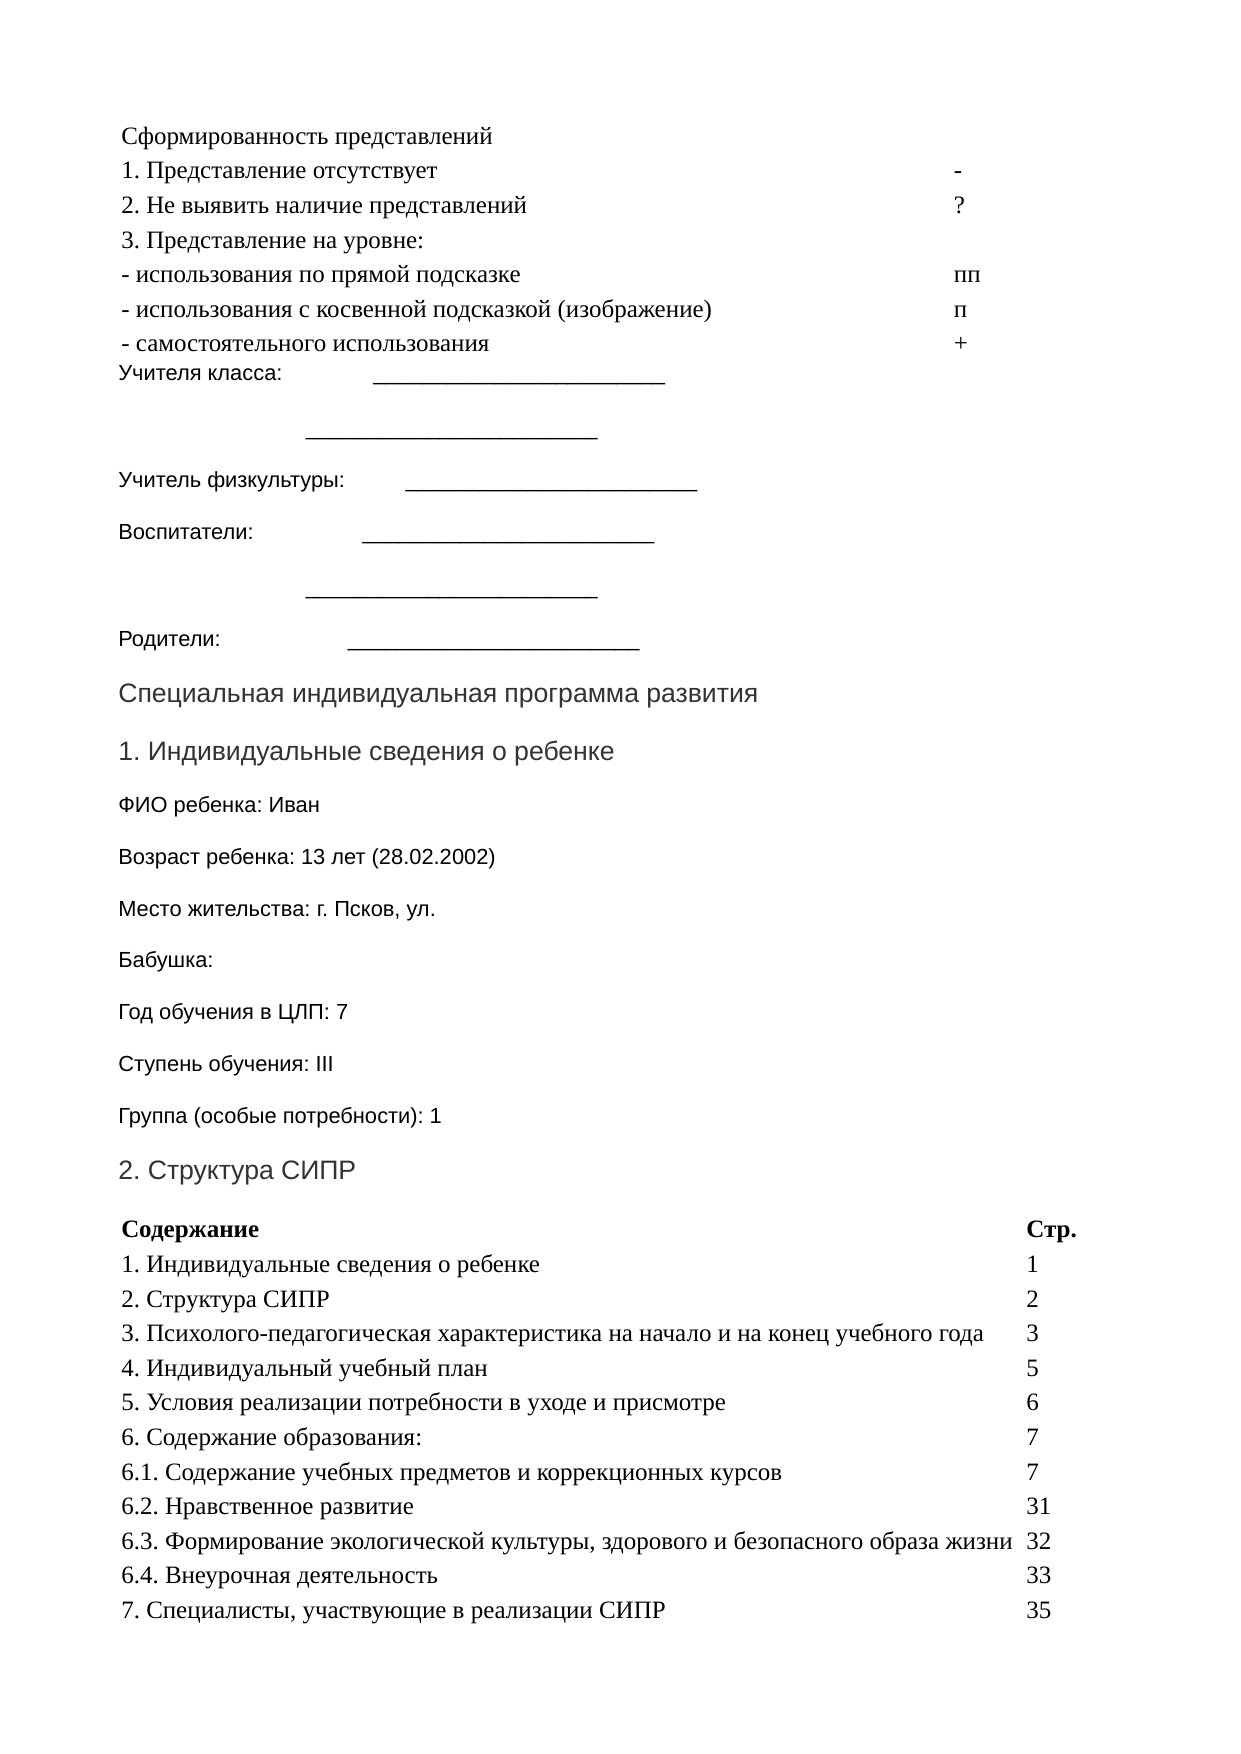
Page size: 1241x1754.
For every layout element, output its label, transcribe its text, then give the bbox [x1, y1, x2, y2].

table_cell Сформированность представлений [118, 118, 994, 153]
table_cell 2. Структура СИПР [118, 1281, 1023, 1315]
table_cell 6. Содержание образования: [118, 1419, 1023, 1454]
table_cell 6.1. Содержание учебных предметов и коррекционных курсов [118, 1454, 1023, 1488]
text Учитель физкультуры: ________________________ [118, 467, 1122, 492]
table_cell 2 [1023, 1281, 1089, 1315]
table_cell 7. Специалисты, участвующие в реализации СИПР [118, 1592, 1023, 1627]
text Родители: ________________________ [118, 626, 1122, 651]
table_cell 1 [1023, 1246, 1089, 1281]
table_cell 1. Индивидуальные сведения о ребенке [118, 1246, 1023, 1281]
table_cell 3. Психолого-педагогическая характеристика на начало и на конец учебного года [118, 1315, 1023, 1350]
table_cell 2. Не выявить наличие представлений [118, 187, 951, 222]
text Группа (особые потребности): 1 [118, 1103, 1122, 1128]
table_cell 5. Условия реализации потребности в уходе и присмотре [118, 1385, 1023, 1419]
table_header Содержание [118, 1212, 1023, 1246]
text Ступень обучения: III [118, 1051, 1122, 1076]
table_cell 32 [1023, 1523, 1089, 1557]
table_cell 35 [1023, 1592, 1089, 1627]
subtitle 2. Структура СИПР [118, 1154, 1122, 1185]
table_cell 33 [1023, 1558, 1089, 1592]
text ФИО ребенка: Иван [118, 792, 1122, 817]
subtitle Специальная индивидуальная программа развития [118, 678, 1122, 708]
table_cell 6.2. Нравственное развитие [118, 1488, 1023, 1523]
table_cell ? [951, 187, 994, 222]
table_cell + [951, 326, 994, 360]
table_cell 3. Представление на уровне: [118, 222, 951, 256]
table_cell 7 [1023, 1419, 1089, 1454]
text Год обучения в ЦЛП: 7 [118, 999, 1122, 1024]
table_cell 7 [1023, 1454, 1089, 1488]
table_header Стр. [1023, 1212, 1089, 1246]
table_cell п [951, 291, 994, 326]
table_cell - [951, 153, 994, 187]
table_cell 4. Индивидуальный учебный план [118, 1350, 1023, 1384]
table_cell 31 [1023, 1488, 1089, 1523]
table_cell - самостоятельного использования [118, 326, 951, 360]
table_cell 6.4. Внеурочная деятельность [118, 1558, 1023, 1592]
table_cell 6 [1023, 1385, 1089, 1419]
text Бабушка: [118, 947, 1122, 973]
table_cell пп [951, 256, 994, 291]
text Возраст ребенка: 13 лет (28.02.2002) [118, 844, 1122, 869]
table_cell 1. Представление отсутствует [118, 153, 951, 187]
table_cell 6.3. Формирование экологической культуры, здорового и безопасного образа жизни [118, 1523, 1023, 1557]
text Воспитатели: ________________________ [118, 519, 1122, 544]
table_cell 5 [1023, 1350, 1089, 1384]
table_cell [951, 222, 994, 256]
text Место жительства: г. Псков, ул. [118, 896, 1122, 921]
subtitle 1. Индивидуальные сведения о ребенке [118, 735, 1122, 766]
table_cell - использования с косвенной подсказкой (изображение) [118, 291, 951, 326]
text ________________________ [118, 571, 1122, 599]
table_cell - использования по прямой подсказке [118, 256, 951, 291]
text Учителя класса: ________________________ [118, 360, 1122, 385]
text ________________________ [118, 412, 1122, 441]
table_cell 3 [1023, 1315, 1089, 1350]
